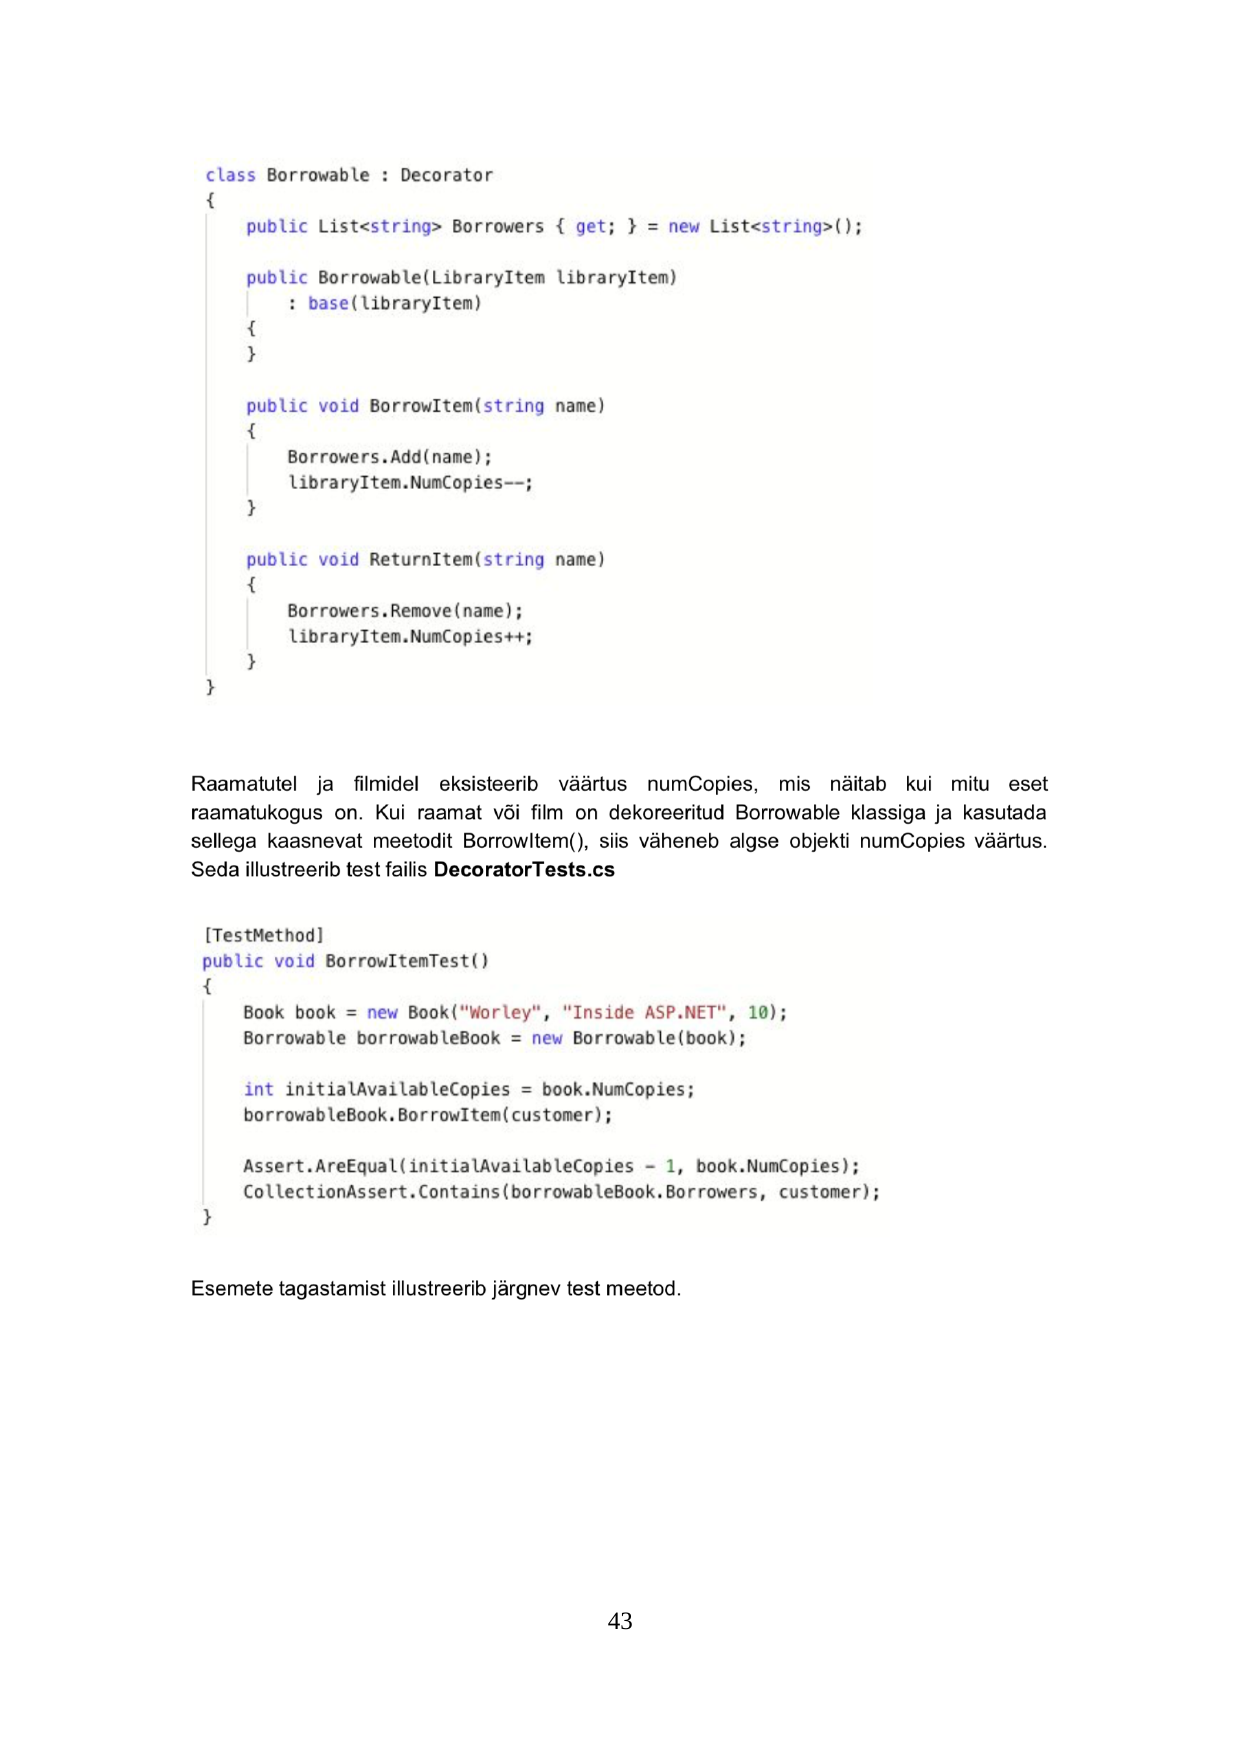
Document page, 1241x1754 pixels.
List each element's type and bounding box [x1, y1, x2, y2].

picture [181, 147, 1059, 1313]
